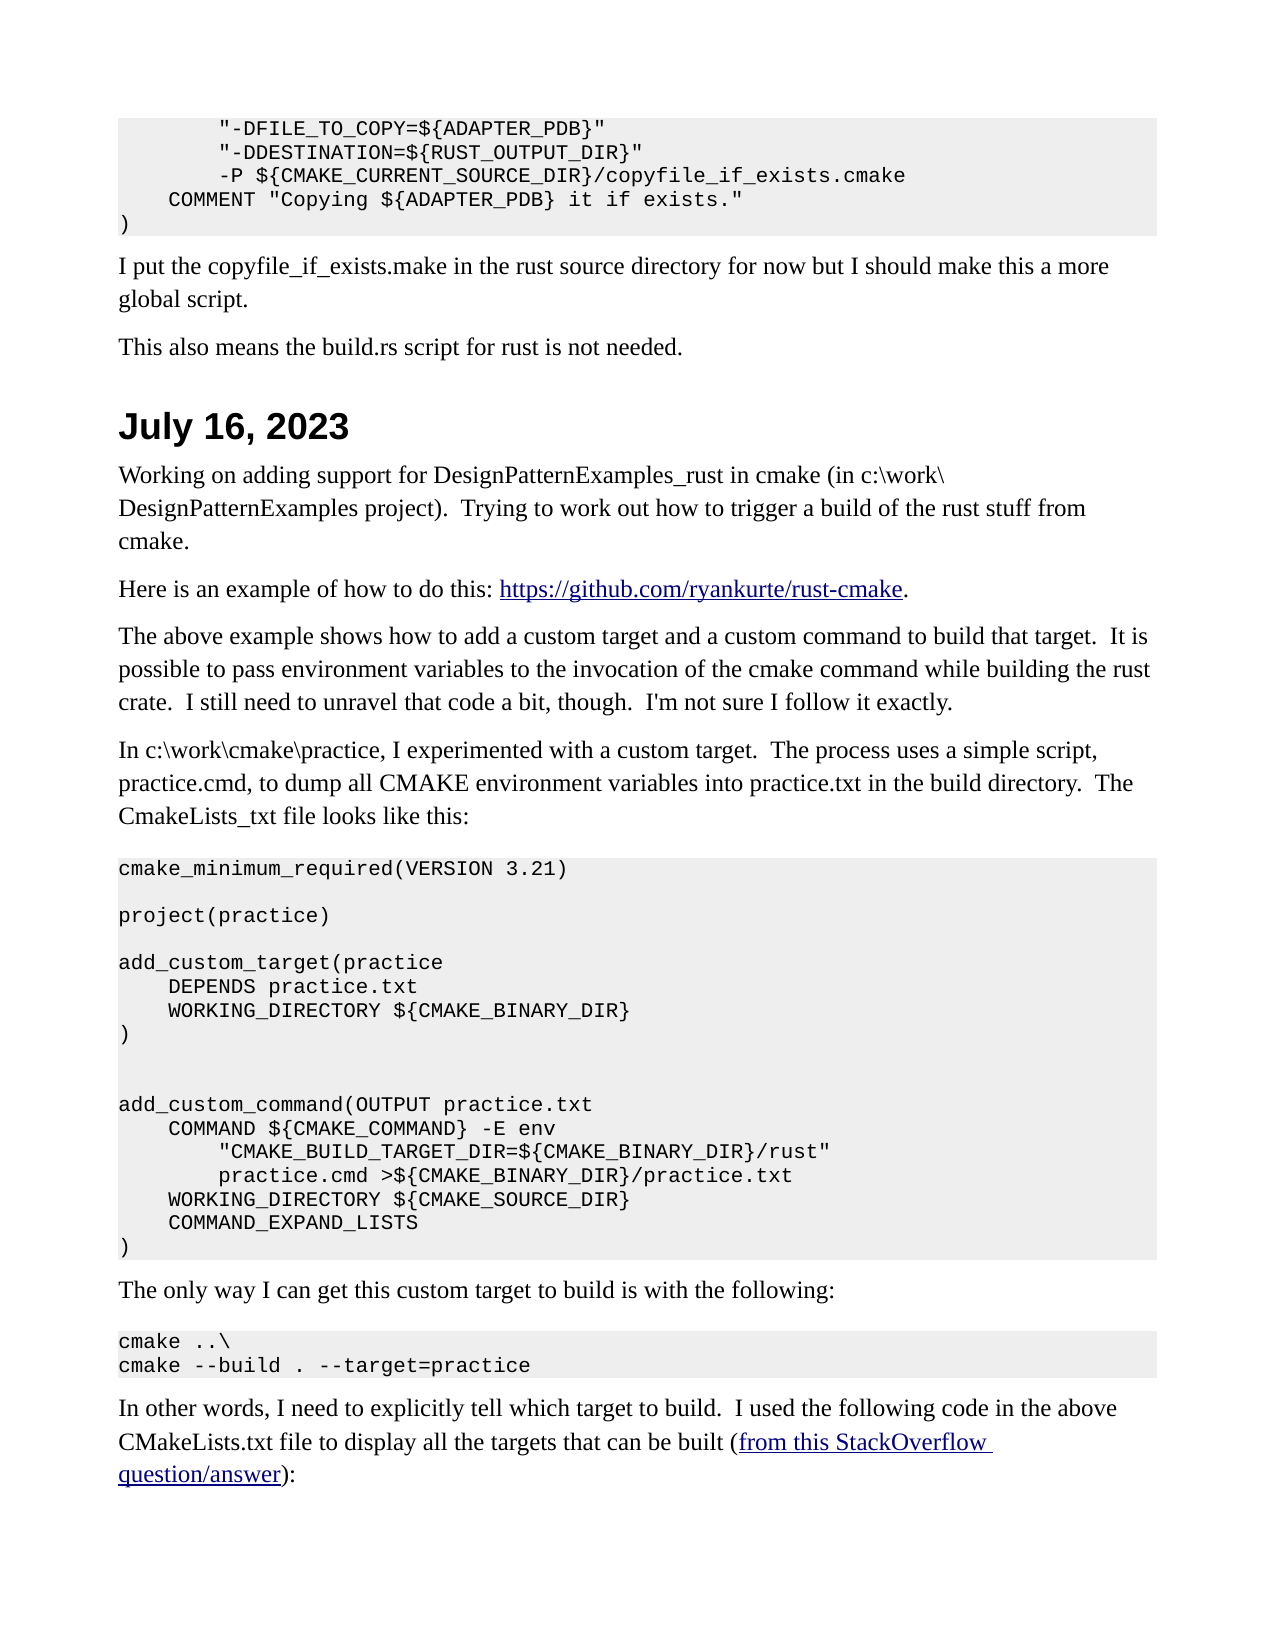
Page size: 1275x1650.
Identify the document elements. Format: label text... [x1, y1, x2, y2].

text This also means the build.rs script for rust is not needed. [118, 332, 1157, 361]
text The only way I can get this custom target to build is with the following: [118, 1275, 1157, 1303]
text "-DDESTINATION=${RUST_OUTPUT_DIR}" [118, 142, 1157, 165]
text Working on adding support for DesignPatternExamples_rust in cmake (in c:\work\DesignPatternExamples project). Trying to work out how to trigger a build of the rust stuff from cmake. [118, 460, 1157, 555]
text add_custom_command(OUTPUT practice.txt [118, 1094, 1157, 1118]
text WORKING_DIRECTORY ${CMAKE_BINARY_DIR} [118, 999, 1157, 1023]
text ) [118, 1236, 1157, 1260]
text DEPENDS practice.txt [118, 976, 1157, 999]
text COMMENT "Copying ${ADAPTER_PDB} it if exists." [118, 189, 1157, 213]
text COMMAND ${CMAKE_COMMAND} -E env [118, 1118, 1157, 1141]
text "CMAKE_BUILD_TARGET_DIR=${CMAKE_BINARY_DIR}/rust" [118, 1141, 1157, 1165]
text cmake ..\ [118, 1331, 1157, 1355]
text add_custom_target(practice [118, 952, 1157, 976]
text Here is an example of how to do this: https://github.com/ryankurte/rust-cmake. [118, 574, 1157, 603]
text ) [118, 1023, 1157, 1047]
text cmake --build . --target=practice [118, 1355, 1157, 1378]
text ) [118, 213, 1157, 236]
text "-DFILE_TO_COPY=${ADAPTER_PDB}" [118, 118, 1157, 142]
text In c:\work\cmake\practice, I experimented with a custom target. The process uses a simple script, practice.cmd, to dump all CMAKE environment variables into practice.txt in the build directory. The CmakeLists_txt file looks like this: [118, 735, 1157, 830]
text WORKING_DIRECTORY ${CMAKE_SOURCE_DIR} [118, 1189, 1157, 1212]
text COMMAND_EXPAND_LISTS [118, 1212, 1157, 1236]
text I put the copyfile_if_exists.make in the rust source directory for now but I should make this a more global script. [118, 251, 1157, 313]
subtitle July 16, 2023 [118, 404, 1157, 448]
text cmake_minimum_required(VERSION 3.21) [118, 858, 1157, 881]
text -P ${CMAKE_CURRENT_SOURCE_DIR}/copyfile_if_exists.cmake [118, 165, 1157, 189]
text practice.cmd >${CMAKE_BINARY_DIR}/practice.txt [118, 1165, 1157, 1189]
text project(practice) [118, 905, 1157, 929]
text In other words, I need to explicitly tell which target to build. I used the following code in the above CMakeLists.txt file to display all the targets that can be built (from this StackOverflow question/answer): [118, 1393, 1157, 1488]
text The above example shows how to add a custom target and a custom command to build that target. It is possible to pass environment variables to the invocation of the cmake command while building the rust crate. I still need to unravel that code a bit, though. I'm not sure I follow it exactly. [118, 621, 1157, 716]
